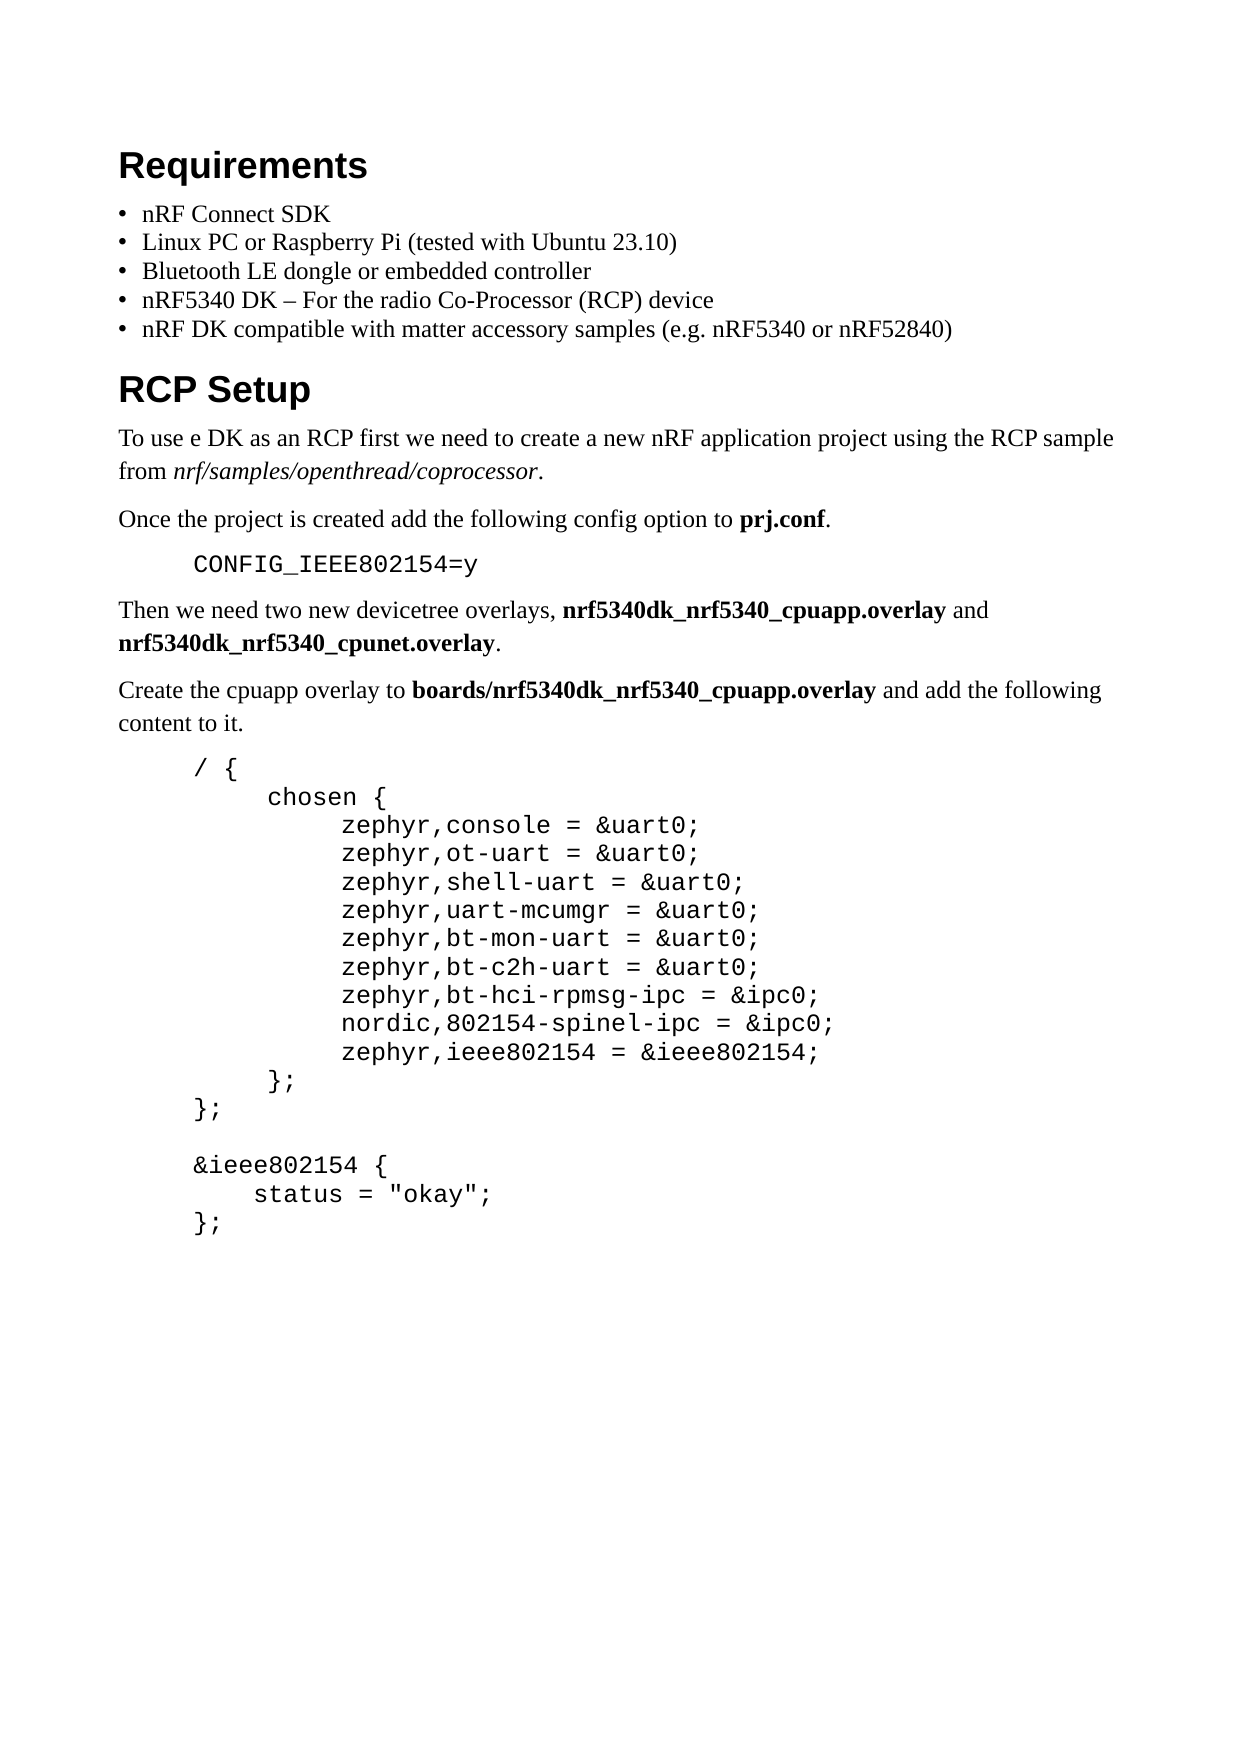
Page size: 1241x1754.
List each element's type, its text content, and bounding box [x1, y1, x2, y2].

list Bluetooth LE dongle or embedded controller [118, 256, 1122, 285]
subtitle Requirements [118, 143, 1122, 186]
subtitle RCP Setup [118, 367, 1122, 411]
text Once the project is created add the following config option to prj.conf. [118, 504, 1122, 532]
text }; [193, 1210, 1122, 1238]
text nordic,802154-spinel-ipc = &ipc0; [193, 1011, 1122, 1039]
text chosen { [193, 784, 1122, 813]
list Linux PC or Raspberry Pi (tested with Ubuntu 23.10) [118, 227, 1122, 256]
list nRF5340 DK – For the radio Co-Processor (RCP) device [118, 285, 1122, 314]
text zephyr,bt-c2h-uart = &uart0; [193, 954, 1122, 983]
text }; [193, 1068, 1122, 1096]
text CONFIG_IEEE802154=y [193, 551, 1122, 580]
list nRF Connect SDK [118, 199, 1122, 227]
text Create the cpuapp overlay to boards/nrf5340dk_nrf5340_cpuapp.overlay and add the following content to it. [118, 675, 1122, 737]
text / { [193, 756, 1122, 784]
text zephyr,shell-uart = &uart0; [193, 869, 1122, 898]
text zephyr,bt-hci-rpmsg-ipc = &ipc0; [193, 983, 1122, 1011]
text }; [193, 1096, 1122, 1124]
text zephyr,console = &uart0; [193, 813, 1122, 841]
text zephyr,ot-uart = &uart0; [193, 841, 1122, 869]
list nRF DK compatible with matter accessory samples (e.g. nRF5340 or nRF52840) [118, 314, 1122, 342]
text zephyr,bt-mon-uart = &uart0; [193, 926, 1122, 954]
text status = "okay"; [193, 1181, 1122, 1210]
text zephyr,ieee802154 = &ieee802154; [193, 1039, 1122, 1068]
text zephyr,uart-mcumgr = &uart0; [193, 898, 1122, 926]
text To use e DK as an RCP first we need to create a new nRF application project using the RCP sample from nrf/samples/openthread/coprocessor. [118, 423, 1122, 485]
text &ieee802154 { [193, 1153, 1122, 1181]
text Then we need two new devicetree overlays, nrf5340dk_nrf5340_cpuapp.overlay and nrf5340dk_nrf5340_cpunet.overlay. [118, 595, 1122, 656]
